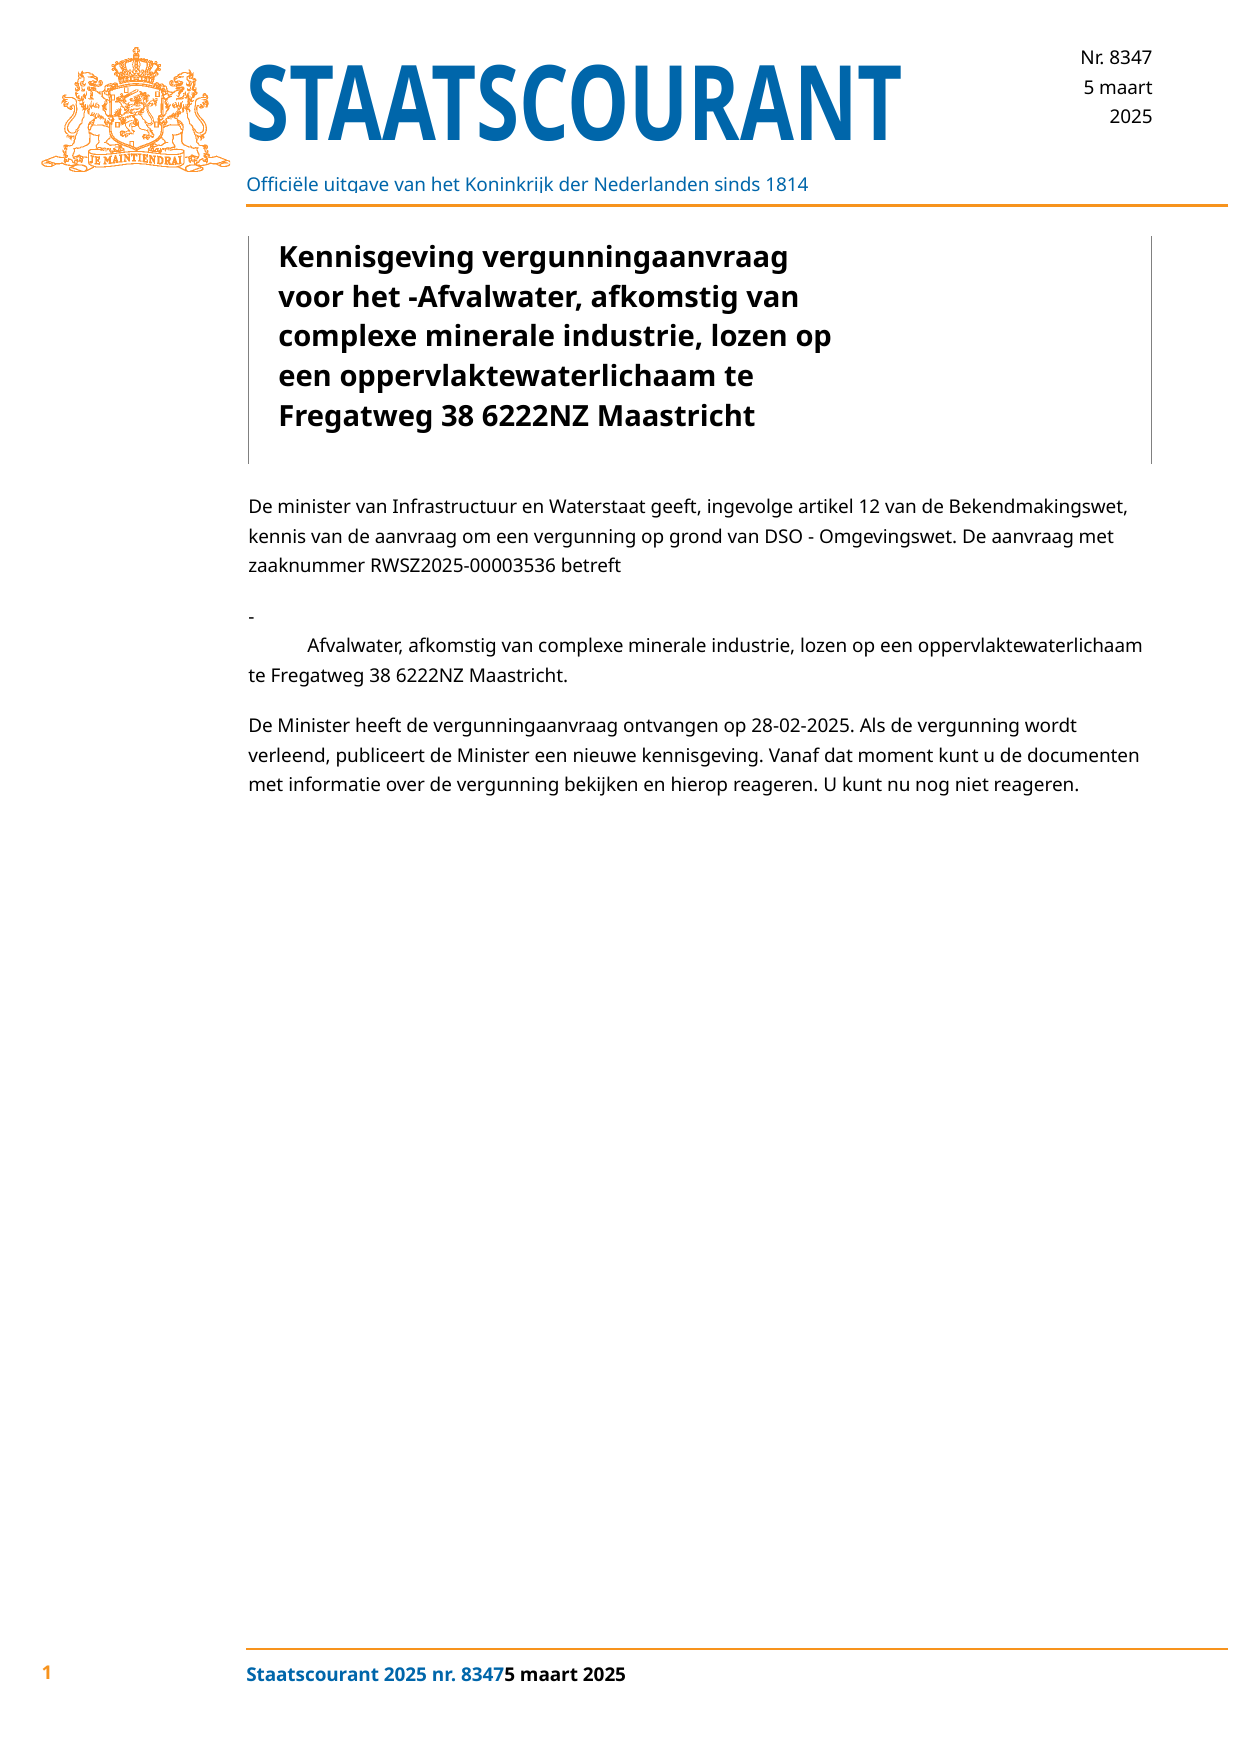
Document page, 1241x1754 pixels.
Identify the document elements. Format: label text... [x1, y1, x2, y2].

text te Fregatweg 38 6222NZ Maastricht. [248, 662, 1152, 688]
text De minister van Infrastructuur en Waterstaat geeft, ingevolge artikel 12 van de Bekendmakingswet, kennis van de aanvraag om een vergunning op grond van DSO - Omgevingswet. De aanvraag met zaaknummer RWSZ2025-00003536 betreft [248, 493, 1152, 578]
table_header Kennisgeving vergunningaanvraag voor het -Afvalwater, afkomstig van complexe minerale industrie, lozen op een oppervlaktewaterlichaam te Fregatweg 38 6222NZ Maastricht [249, 236, 850, 464]
text De Minister heeft de vergunningaanvraag ontvangen op 28-02-2025. Als de vergunning wordt verleend, publiceert de Minister een nieuwe kennisgeving. Vanaf dat moment kunt u de documenten met informatie over de vergunning bekijken en hierop reageren. U kunt nu nog niet reageren. [248, 712, 1152, 797]
picture [41, 47, 231, 172]
table_header [850, 414, 1151, 464]
picture [912, 236, 1090, 414]
table_header [850, 236, 912, 413]
list Afvalwater, afkomstig van complexe minerale industrie, lozen op een oppervlaktewaterlichaam [248, 632, 1152, 658]
table_header [1090, 236, 1151, 413]
